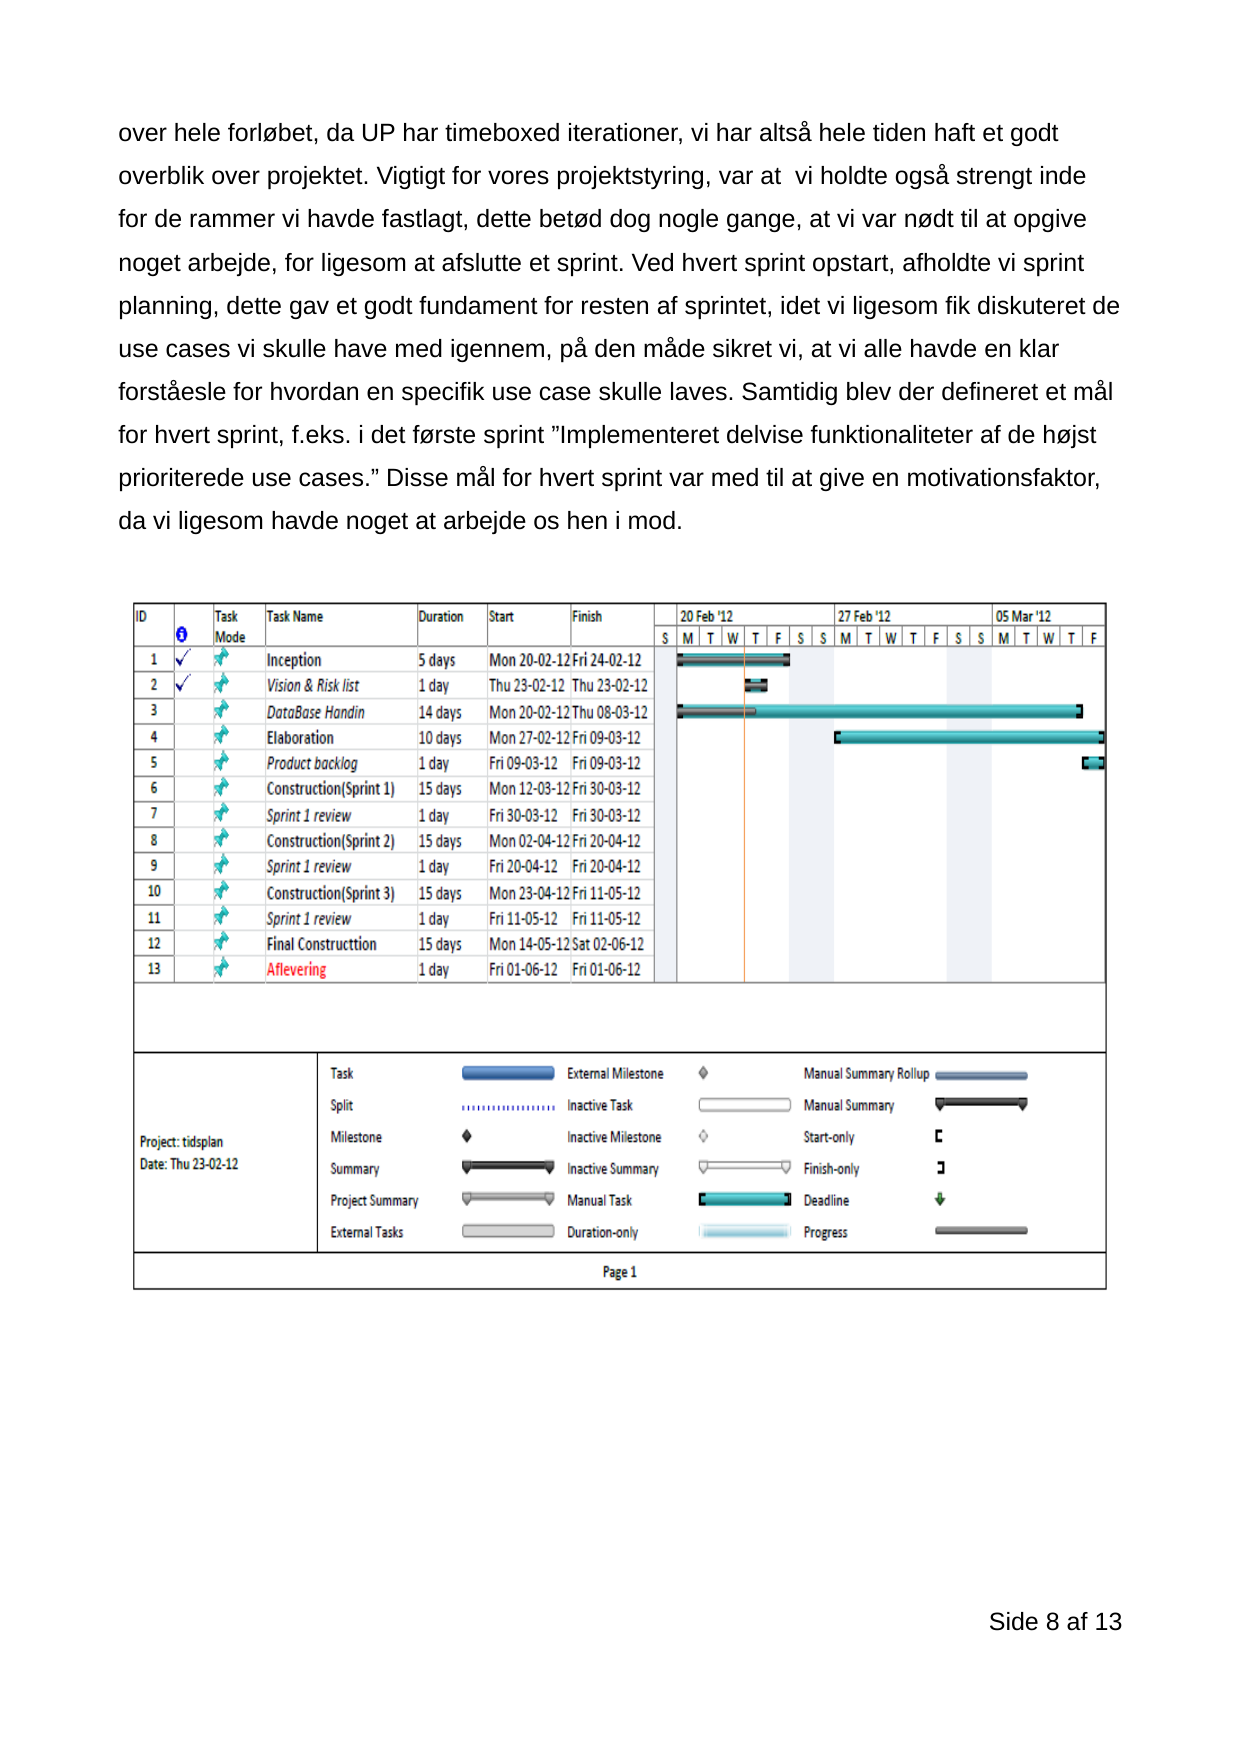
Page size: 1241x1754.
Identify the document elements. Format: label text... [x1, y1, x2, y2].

text over hele forløbet, da UP har timeboxed iterationer, vi har altså hele tiden haft et godt overblik over projektet. Vigtigt for vores projektstyring, var at vi holdte også strengt inde for de rammer vi havde fastlagt, dette betød dog nogle gange, at vi var nødt til at opgive noget arbejde, for ligesom at afslutte et sprint. Ved hvert sprint opstart, afholdte vi sprint planning, dette gav et godt fundament for resten af sprintet, idet vi ligesom fik diskuteret de use cases vi skulle have med igennem, på den måde sikret vi, at vi alle havde en klar forståesle for hvordan en specifik use case skulle laves. Samtidig blev der defineret et mål for hvert sprint, f.eks. i det første sprint ”Implementeret delvise funktionaliteter af de højst prioriterede use cases.” Disse mål for hvert sprint var med til at give en motivationsfaktor, da vi ligesom havde noget at arbejde os hen i mod. [118, 118, 1122, 535]
